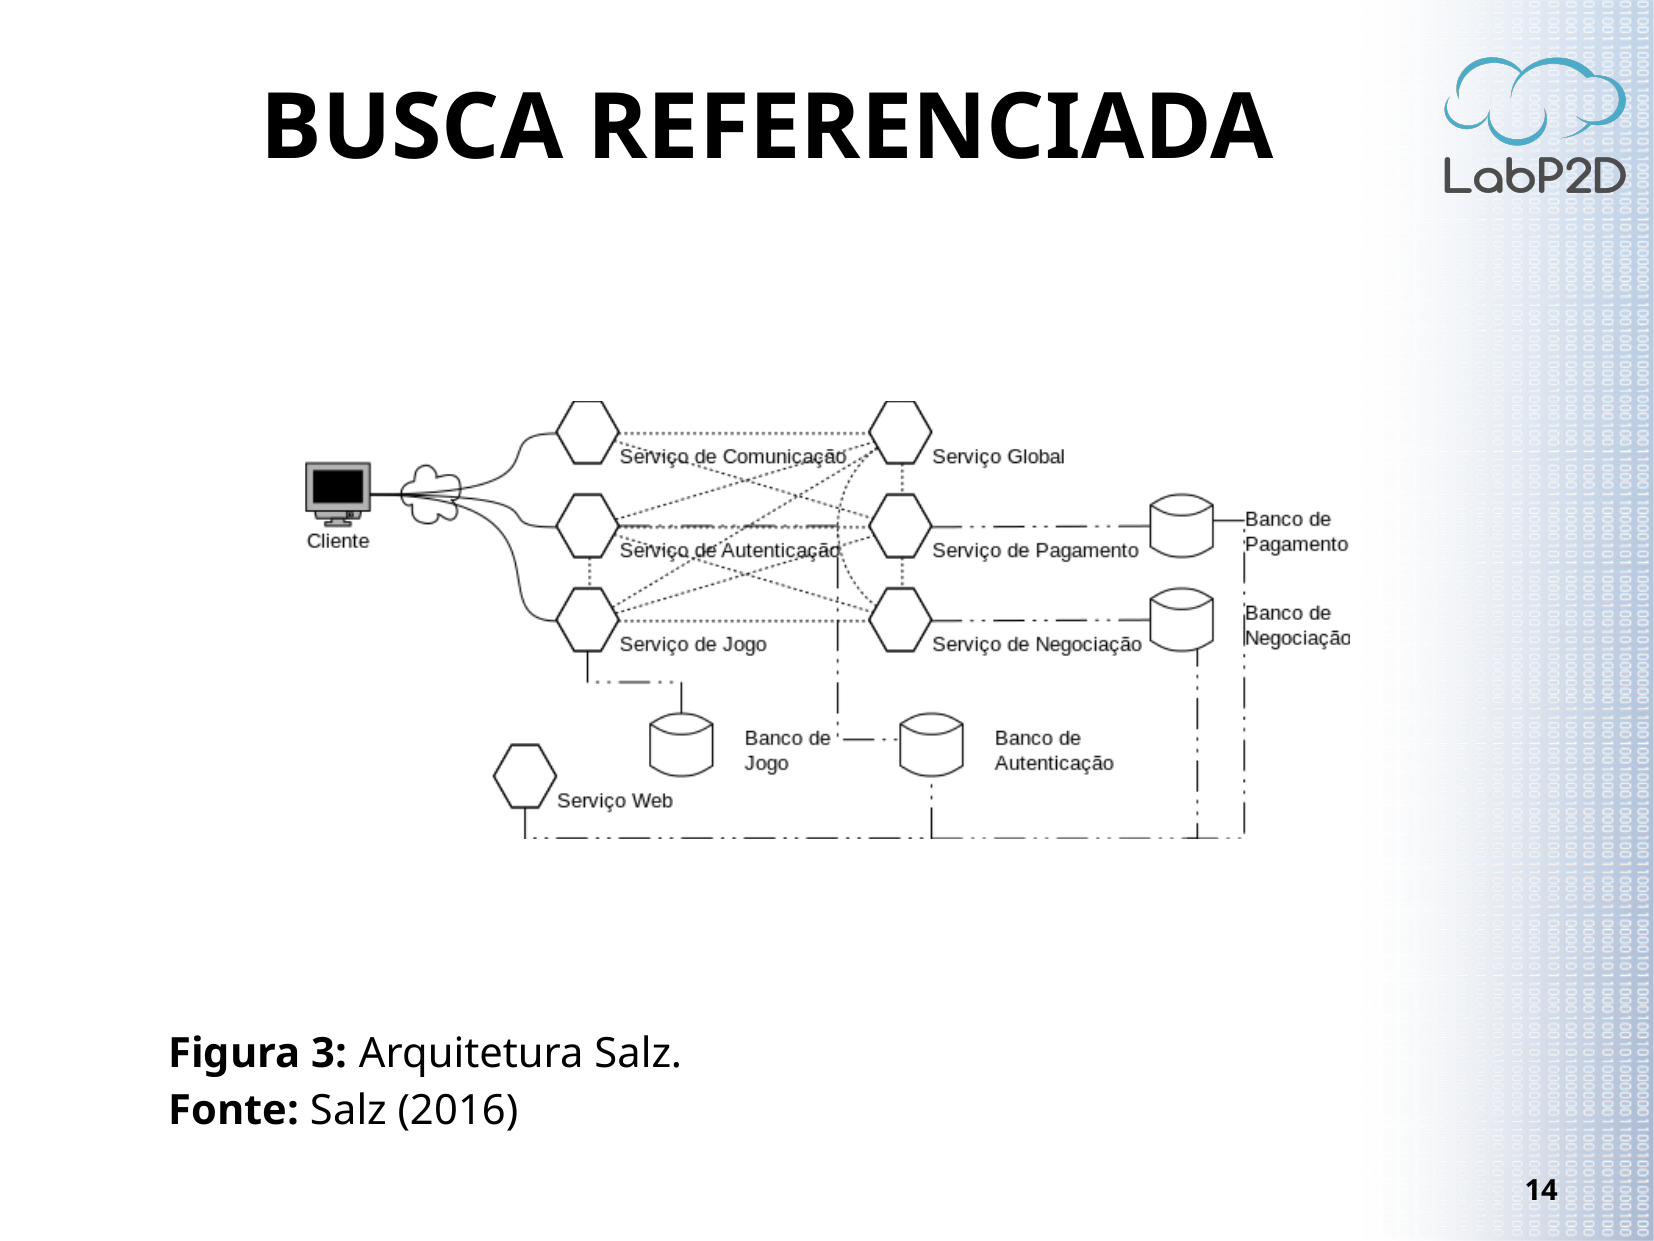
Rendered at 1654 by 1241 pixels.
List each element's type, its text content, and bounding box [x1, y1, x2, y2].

picture [304, 401, 1350, 839]
picture [1360, 1, 1654, 1240]
title BUSCA REFERENCIADA [82, 19, 1453, 227]
text_box Figura 3: Arquitetura Salz. Fonte: Salz (2016) [153, 1015, 640, 1126]
